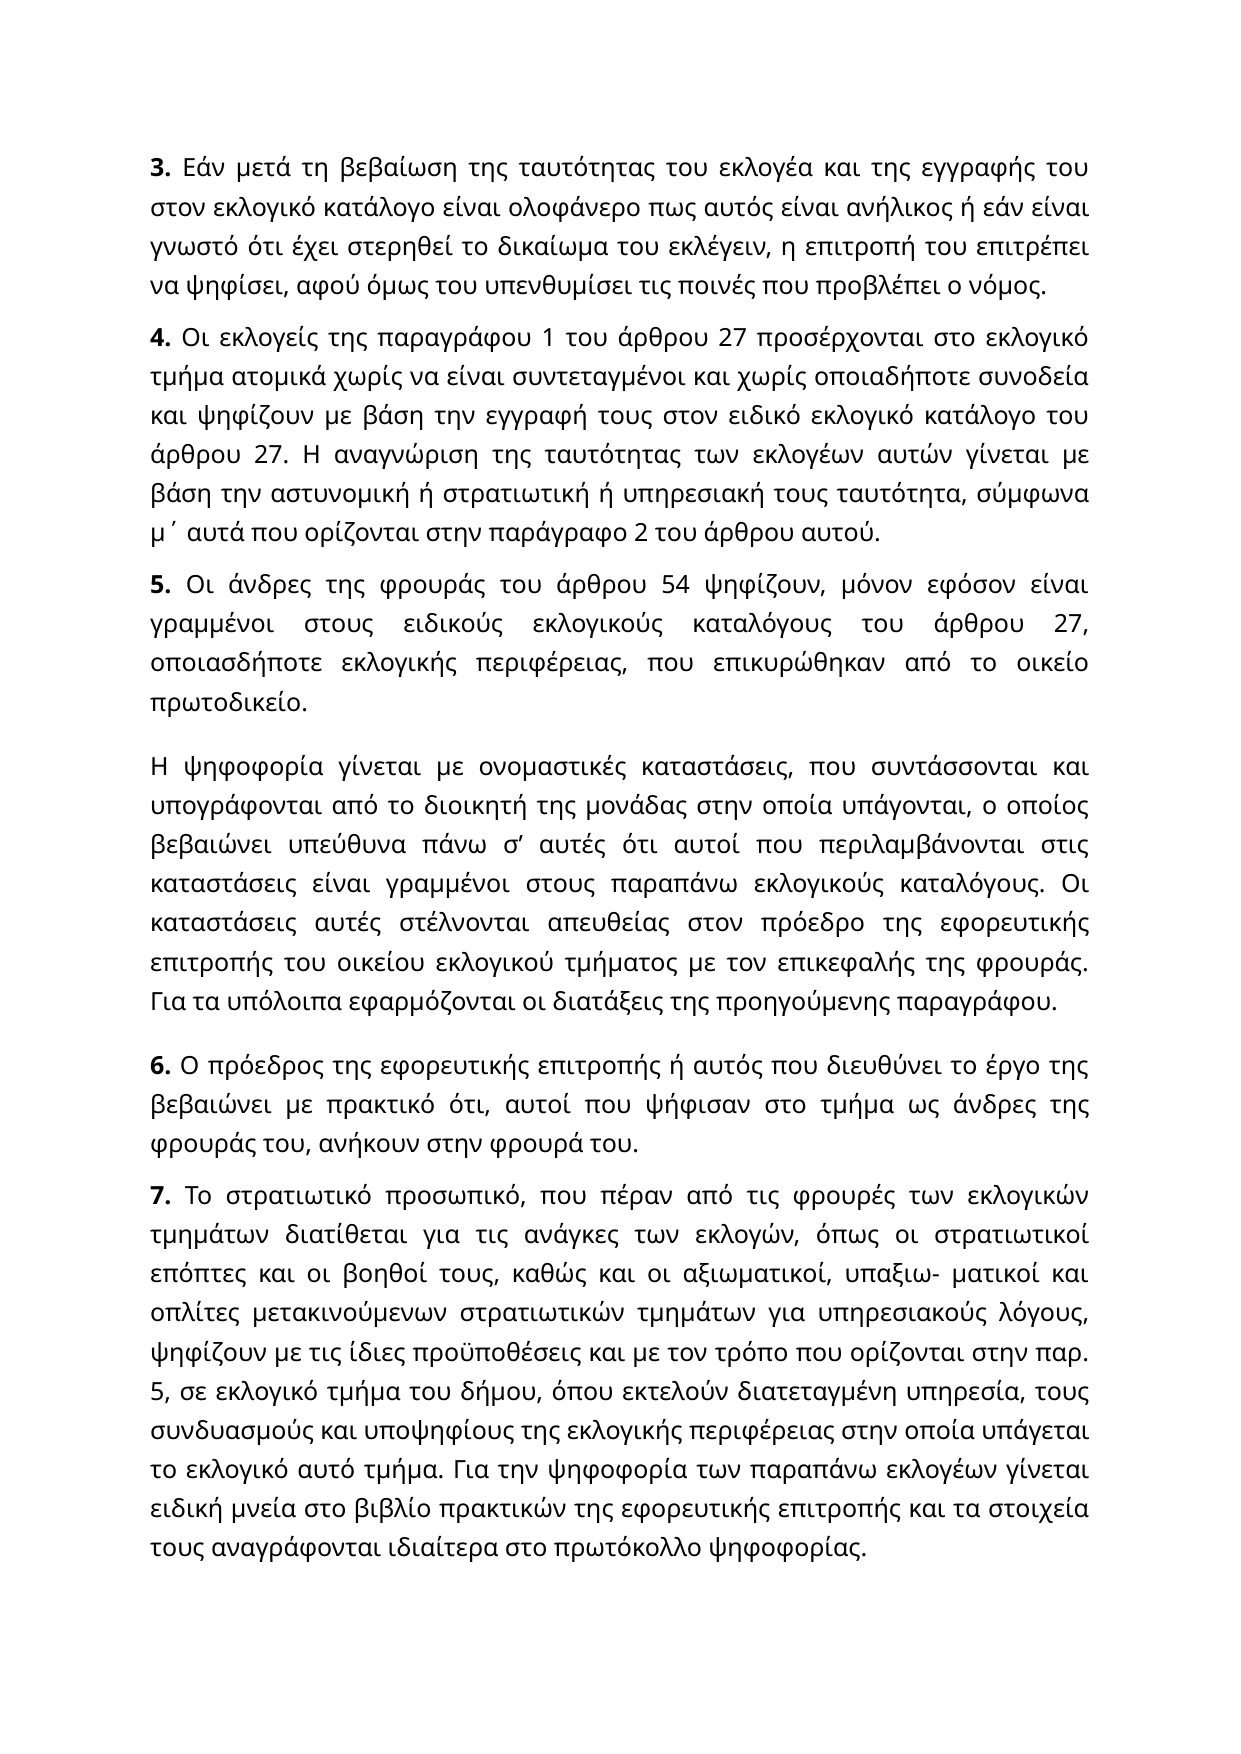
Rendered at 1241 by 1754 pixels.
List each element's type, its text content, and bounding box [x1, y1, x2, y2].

text 6. Ο πρόεδρος της εφορευτικής επιτροπής ή αυτός που διευθύνει το έργο της βεβαιώνει με πρακτικό ότι, αυτοί που ψήφισαν στο τμήμα ως άνδρες της φρουράς του, ανήκουν στην φρουρά του. [150, 1047, 1090, 1160]
text 3. Εάν μετά τη βεβαίωση της ταυτότητας του εκλογέα και της εγγραφής του στον εκλογικό κατάλογο είναι ολοφάνερο πως αυτός είναι ανήλικος ή εάν είναι γνωστό ότι έχει στερηθεί το δικαίωμα του εκλέγειν, η επιτροπή του επιτρέπει να ψηφίσει, αφού όμως του υπενθυμίσει τις ποινές που προβλέπει ο νόμος. [150, 150, 1090, 302]
text 7. Το στρατιωτικό προσωπικό, που πέραν από τις φρουρές των εκλογικών τμημάτων διατίθεται για τις ανάγκες των εκλογών, όπως οι στρατιωτικοί επόπτες και οι βοηθοί τους, καθώς και οι αξιωματικοί, υπαξιω- ματικοί και οπλίτες μετακινούμενων στρατιωτικών τμημάτων για υπηρεσιακούς λόγους, ψηφίζουν με τις ίδιες προϋποθέσεις και με τον τρόπο που ορίζονται στην παρ. 5, σε εκλογικό τμήμα του δήμου, όπου εκτελούν διατεταγμένη υπηρεσία, τους συνδυασμούς και υποψηφίους της εκλογικής περιφέρειας στην οποία υπάγεται το εκλογικό αυτό τμήμα. Για την ψηφοφορία των παραπάνω εκλογέων γίνεται ειδική μνεία στο βιβλίο πρακτικών της εφορευτικής επιτροπής και τα στοιχεία τους αναγράφονται ιδιαίτερα στο πρωτόκολλο ψηφοφορίας. [150, 1177, 1090, 1564]
text 5. Οι άνδρες της φρουράς του άρθρου 54 ψηφίζουν, μόνον εφόσον είναι γραμμένοι στους ειδικούς εκλογικούς καταλόγους του άρθρου 27, οποιασδήποτε εκλογικής περιφέρειας, που επικυρώθηκαν από το οικείο πρωτοδικείο. [150, 567, 1090, 718]
text 4. Οι εκλογείς της παραγράφου 1 του άρθρου 27 προσέρχονται στο εκλογικό τμήμα ατομικά χωρίς να είναι συντεταγμένοι και χωρίς οποιαδήποτε συνοδεία και ψηφίζουν με βάση την εγγραφή τους στον ειδικό εκλογικό κατάλογο του άρθρου 27. Η αναγνώριση της ταυτότητας των εκλογέων αυτών γίνεται με βάση την αστυνομική ή στρατιωτική ή υπηρεσιακή τους ταυτότητα, σύμφωνα μ΄ αυτά που ορίζονται στην παράγραφο 2 του άρθρου αυτού. [150, 319, 1090, 549]
text Η ψηφοφορία γίνεται με ονομαστικές καταστάσεις, που συντάσσονται και υπογράφονται από το διοικητή της μονάδας στην οποία υπάγονται, ο οποίος βεβαιώνει υπεύθυνα πάνω σ’ αυτές ότι αυτοί που περιλαμβάνονται στις καταστάσεις είναι γραμμένοι στους παραπάνω εκλογικούς καταλόγους. Οι καταστάσεις αυτές στέλνονται απευθείας στον πρόεδρο της εφορευτικής επιτροπής του οικείου εκλογικού τμήματος με τον επικεφαλής της φρουράς. Για τα υπόλοιπα εφαρμόζονται οι διατάξεις της προηγούμενης παραγράφου. [150, 748, 1090, 1017]
